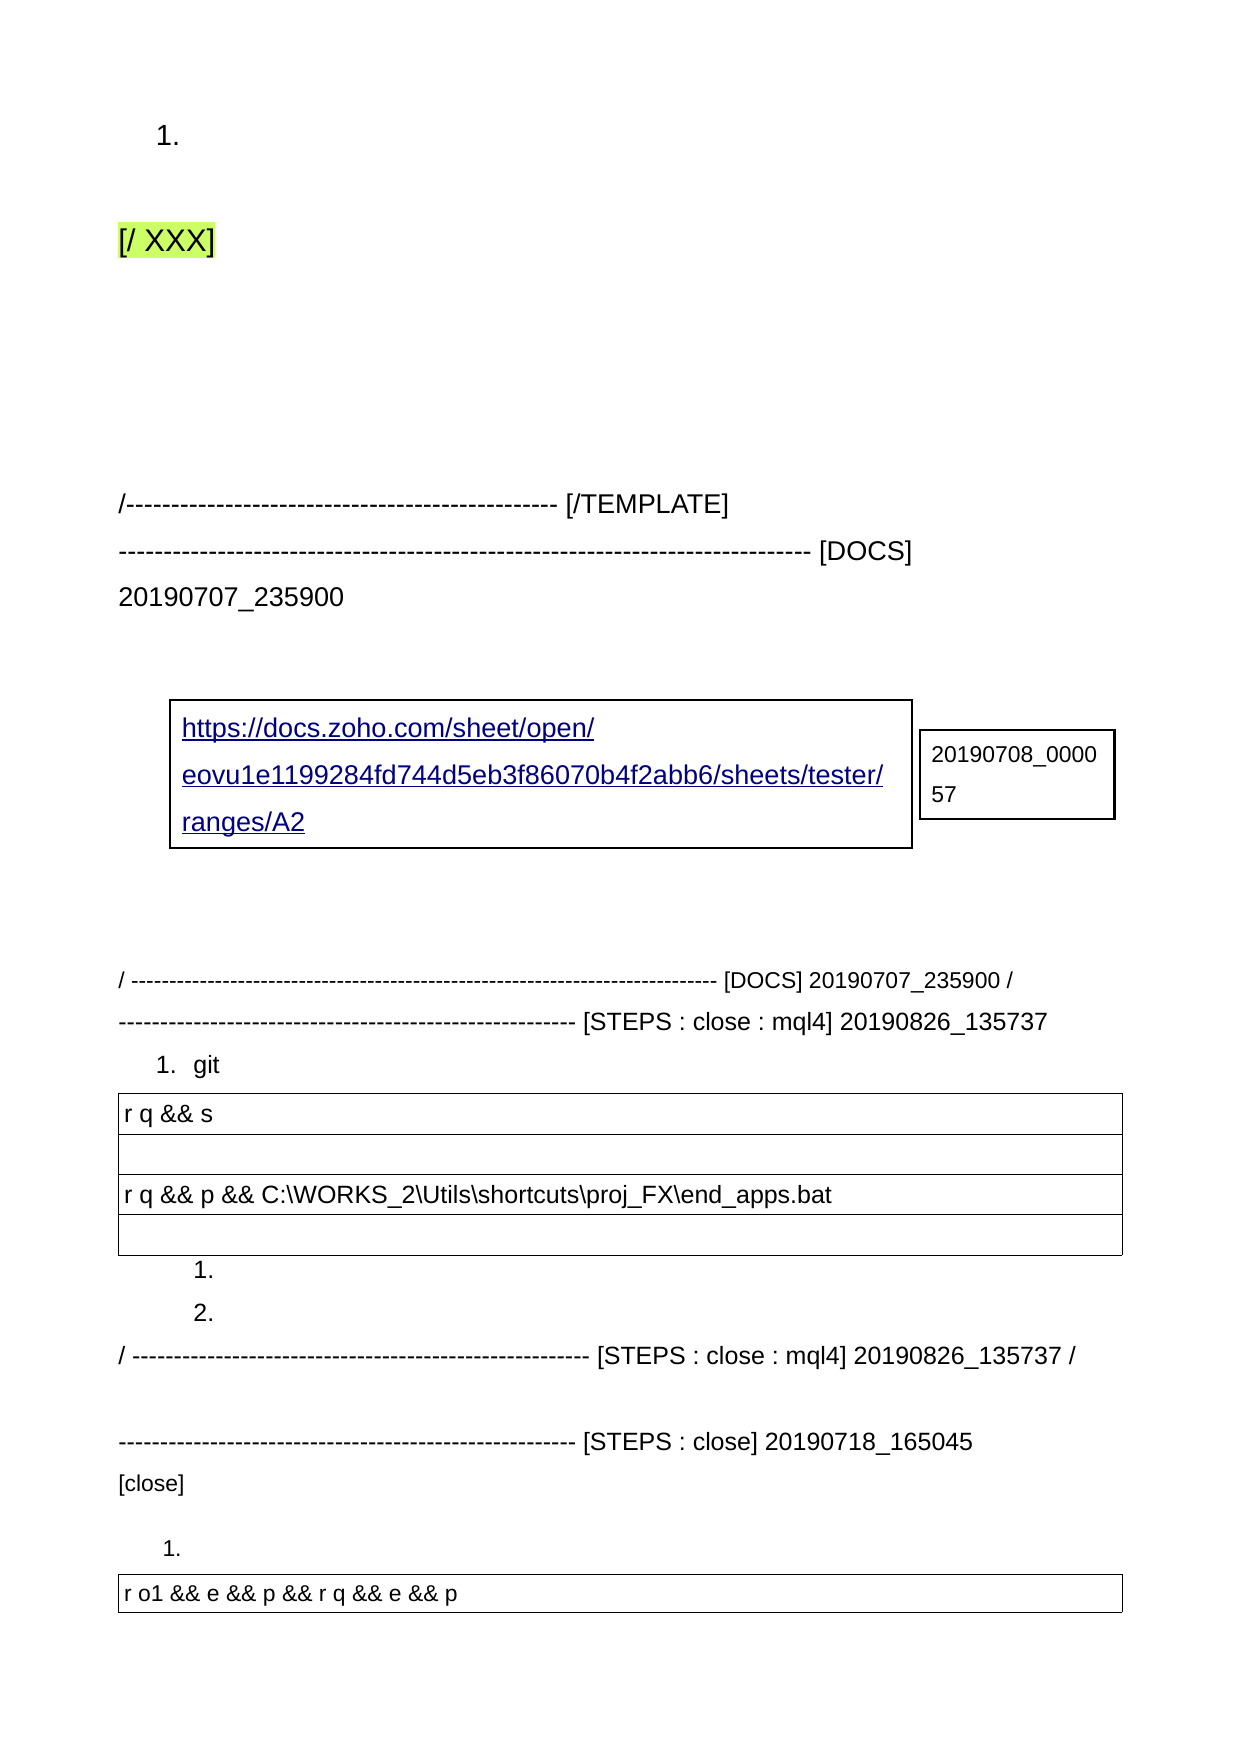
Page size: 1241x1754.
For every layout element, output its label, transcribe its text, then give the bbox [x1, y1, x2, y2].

table_header 20190708_000057 [916, 671, 1118, 877]
table_cell [916, 877, 1118, 912]
table_header r o1 && e && p && r q && e && p [119, 1575, 1122, 1612]
table_cell [118, 877, 166, 912]
text ------------------------------------------------------- [STEPS : close] 20190718_165045 [118, 1427, 1122, 1456]
text ------------------------------------------------------- [STEPS : close : mql4] 20190826_135737 [118, 1007, 1122, 1036]
table_header [118, 671, 166, 877]
list git [156, 1050, 1122, 1079]
text [close] [118, 1470, 1122, 1497]
table_header r q && s [119, 1094, 1122, 1133]
table_cell r q && p && C:\WORKS_2\Utils\shortcuts\proj_FX\end_apps.bat [119, 1175, 1122, 1214]
table_cell [119, 1135, 1122, 1174]
table_cell [166, 877, 916, 912]
table_cell [119, 1215, 1122, 1254]
text /------------------------------------------------ [/TEMPLATE] [118, 488, 1122, 519]
text ----------------------------------------------------------------------------- [DOCS] 20190707_235900 [118, 534, 1122, 613]
text / ----------------------------------------------------------------------------- [DOCS] 20190707_235900 / [118, 967, 1122, 994]
table_header https://docs.zoho.com/sheet/open/eovu1e1199284fd744d5eb3f86070b4f2abb6/sheets/tester/ranges/A2 [166, 671, 916, 877]
text / ------------------------------------------------------- [STEPS : close : mql4] 20190826_135737 / [118, 1341, 1122, 1369]
text [/ XXX] [118, 168, 1122, 258]
